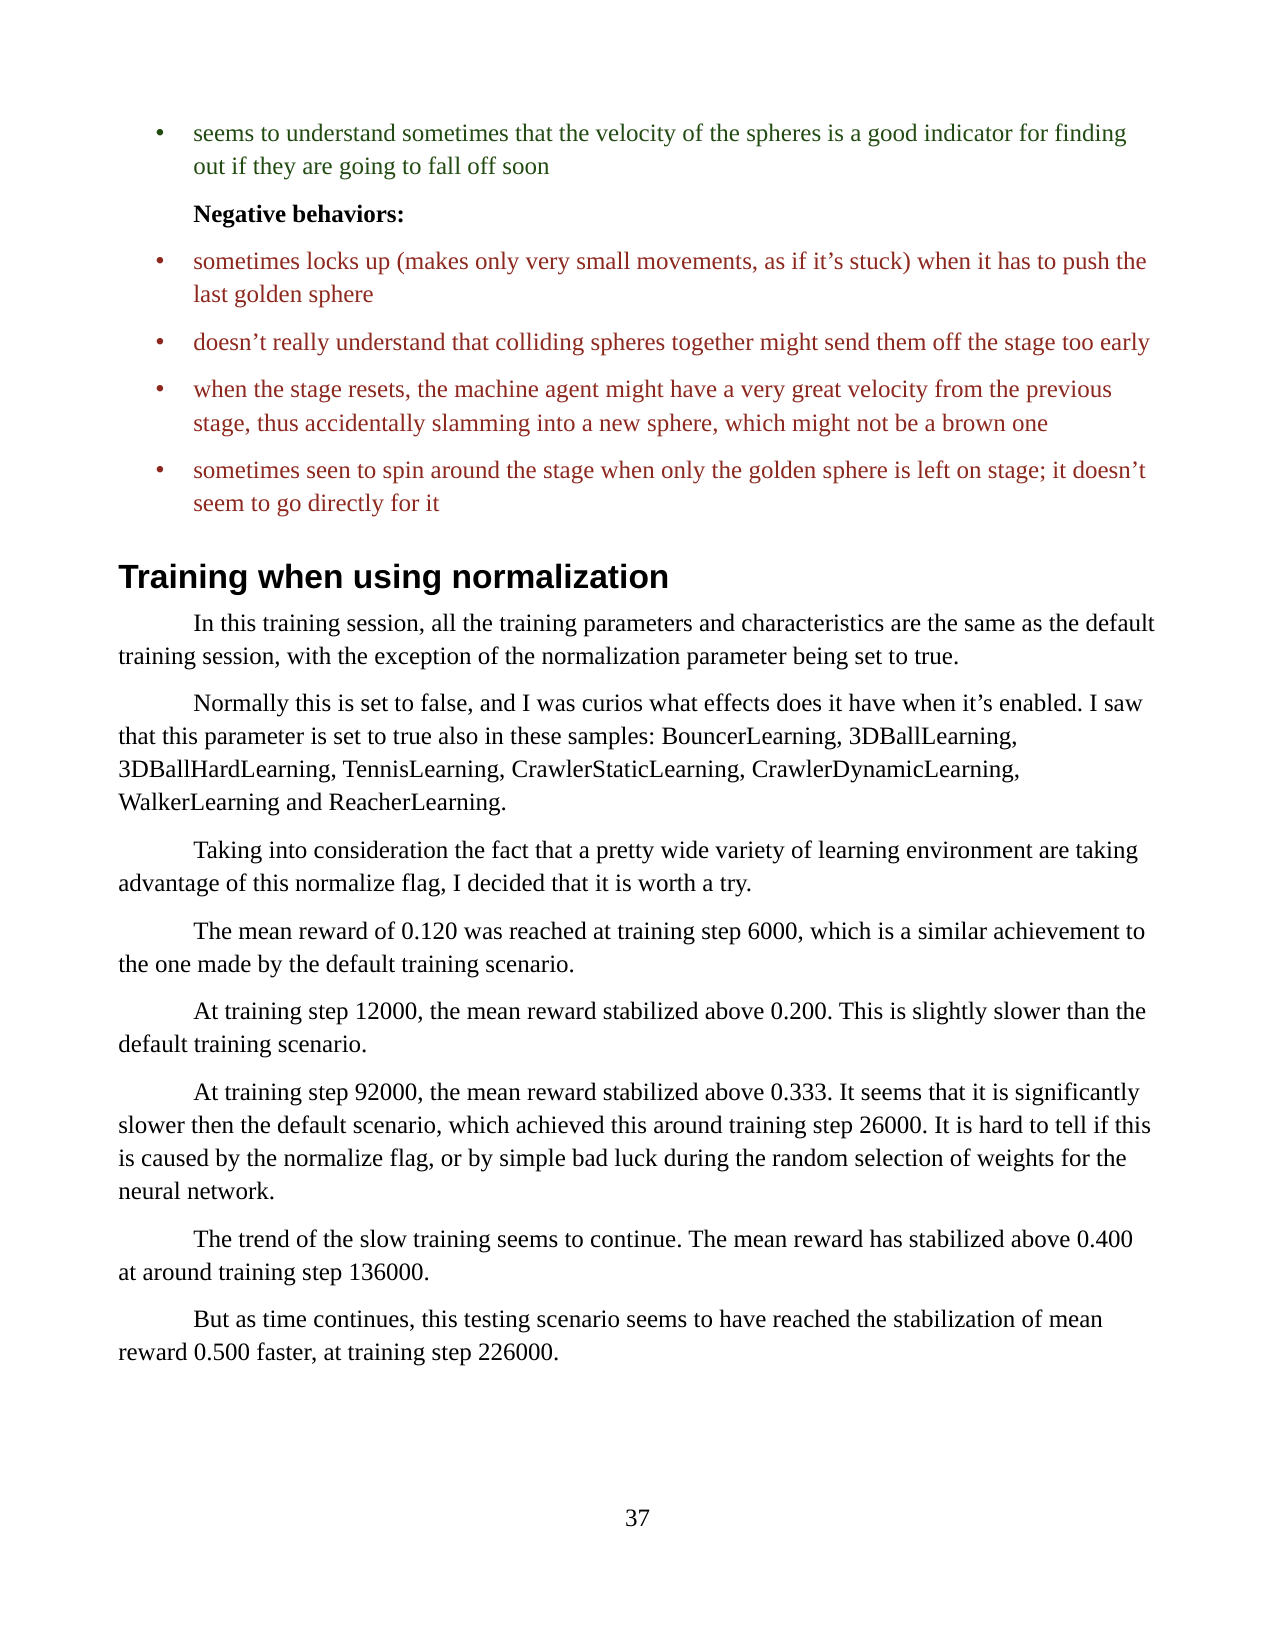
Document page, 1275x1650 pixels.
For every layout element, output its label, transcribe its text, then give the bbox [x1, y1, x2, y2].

text The trend of the slow training seems to continue. The mean reward has stabilized above 0.400 at around training step 136000. [118, 1224, 1157, 1285]
list Negative behaviors: [156, 199, 1157, 227]
text At training step 92000, the mean reward stabilized above 0.333. It seems that it is significantly slower then the default scenario, which achieved this around training step 26000. It is hard to tell if this is caused by the normalize flag, or by simple bad luck during the random selection of weights for the neural network. [118, 1077, 1157, 1205]
text But as time continues, this testing scenario seems to have reached the stabilization of mean reward 0.500 faster, at training step 226000. [118, 1304, 1157, 1366]
list sometimes seen to spin around the stage when only the golden sphere is left on stage; it doesn’t seem to go directly for it [156, 455, 1157, 517]
list doesn’t really understand that colliding spheres together might send them off the stage too early [156, 327, 1157, 356]
text At training step 12000, the mean reward stabilized above 0.200. This is slightly slower than the default training scenario. [118, 996, 1157, 1058]
list sometimes locks up (makes only very small movements, as if it’s stuck) when it has to push the last golden sphere [156, 246, 1157, 308]
list seems to understand sometimes that the velocity of the spheres is a good indicator for finding out if they are going to fall off soon [156, 118, 1157, 180]
text Taking into consideration the fact that a pretty wide variety of learning environment are taking advantage of this normalize flag, I decided that it is worth a try. [118, 835, 1157, 897]
text In this training session, all the training parameters and characteristics are the same as the default training session, with the exception of the normalization parameter being set to true. [118, 608, 1157, 669]
text The mean reward of 0.120 was reached at training step 6000, which is a similar achievement to the one made by the default training scenario. [118, 916, 1157, 977]
text Normally this is set to false, and I was curios what effects does it have when it’s enabled. I saw that this parameter is set to true also in these samples: BouncerLearning, 3DBallLearning, 3DBallHardLearning, TennisLearning, CrawlerStaticLearning, CrawlerDynamicLearning, WalkerLearning and ReacherLearning. [118, 688, 1157, 816]
subtitle Training when using normalization [118, 557, 1157, 595]
list when the stage resets, the machine agent might have a very great velocity from the previous stage, thus accidentally slamming into a new sphere, which might not be a brown one [156, 374, 1157, 436]
